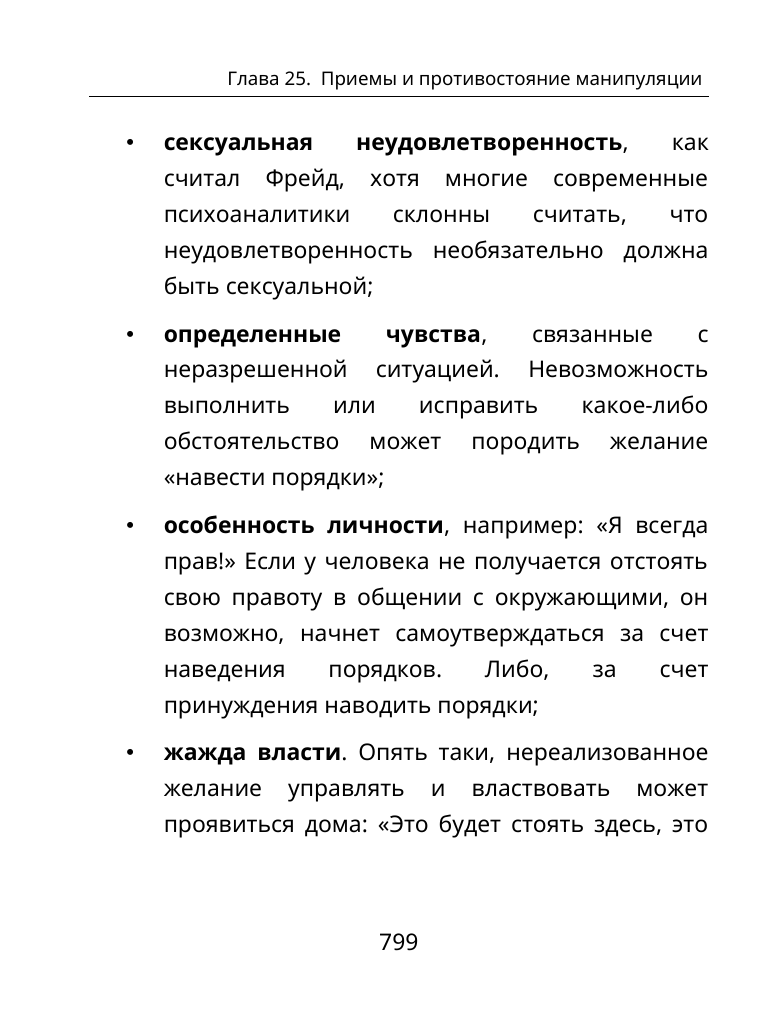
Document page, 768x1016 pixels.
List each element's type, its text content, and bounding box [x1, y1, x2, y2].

list определенные чувства, связанные с неразрешенной ситуацией. Невозможность выполнить или исправить какое-либо обстоятельство может породить желание «навести порядки»; [126, 317, 709, 492]
list жажда власти. Опять таки, нереализованное желание управлять и властвовать может проявиться дома: «Это будет стоять здесь, это [126, 736, 709, 839]
list особенность личности, например: «Я всегда прав!» Если у человека не получается отстоять свою правоту в общении с окружающими, он возможно, начнет самоутверждаться за счет наведения порядков. Либо, за счет принуждения наводить порядки; [126, 509, 709, 720]
list сексуальная неудовлетворенность, как считал Фрейд, хотя многие современные психоаналитики склонны считать, что неудовлетворенность необязательно должна быть сексуальной; [126, 126, 709, 301]
